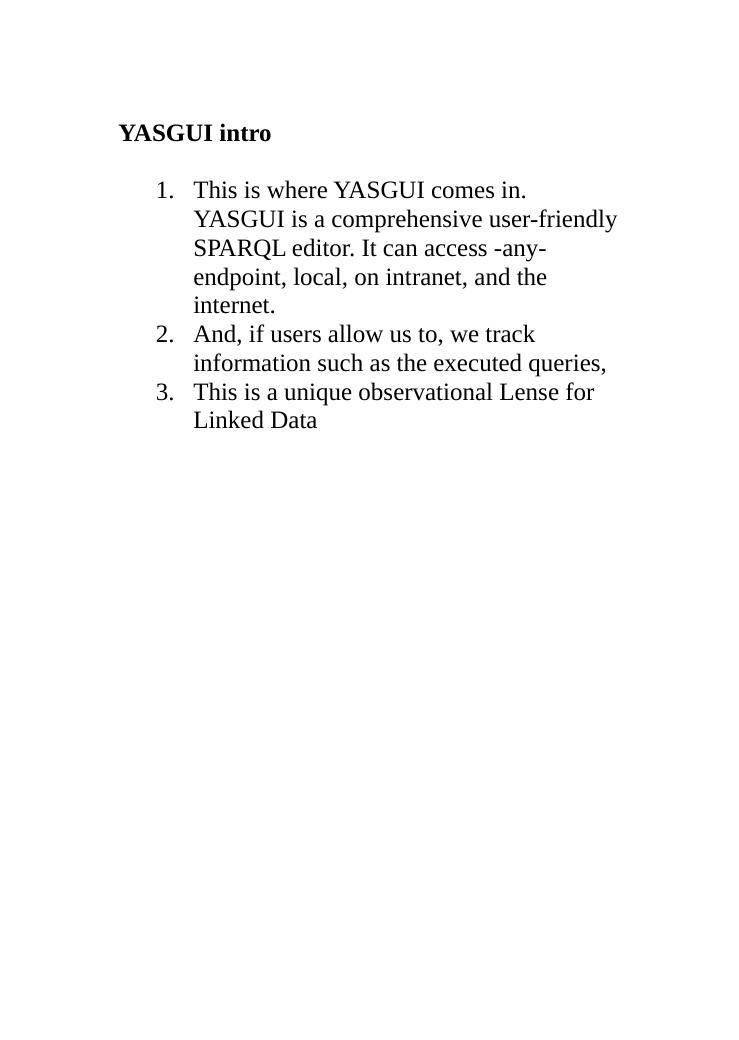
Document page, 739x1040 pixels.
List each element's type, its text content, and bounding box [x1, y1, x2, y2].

text YASGUI intro [118, 118, 620, 147]
list This is where YASGUI comes in. YASGUI is a comprehensive user-friendly SPARQL editor. It can access -any- endpoint, local, on intranet, and the internet. [156, 176, 620, 319]
list And, if users allow us to, we track information such as the executed queries, [156, 319, 620, 377]
list This is a unique observational Lense for Linked Data [156, 377, 620, 434]
